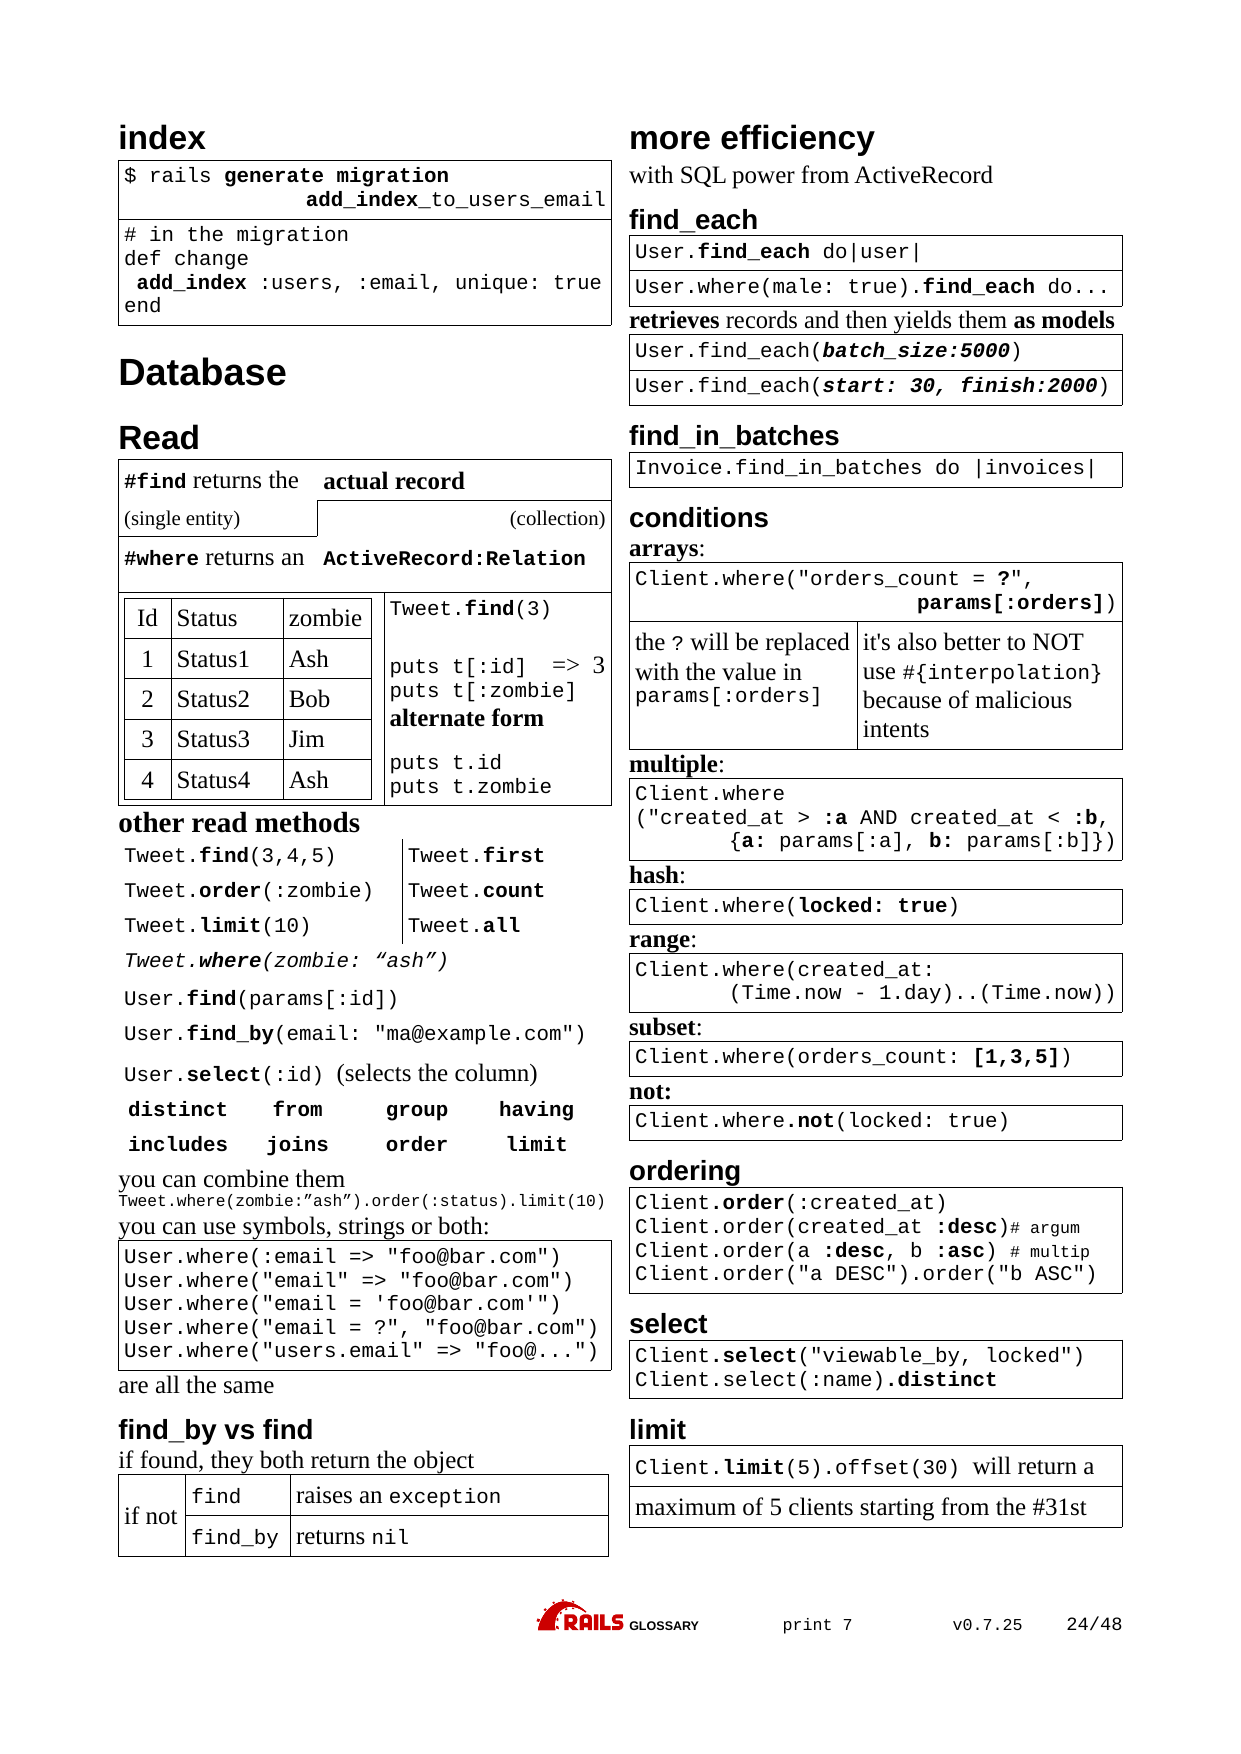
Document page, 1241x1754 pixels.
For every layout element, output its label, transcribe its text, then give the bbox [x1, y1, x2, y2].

text you can use symbols, strings or both: [118, 1211, 611, 1240]
subtitle select [629, 1308, 1122, 1339]
subtitle index [118, 118, 611, 157]
table_header User.find_each(batch_size:5000) [630, 335, 1122, 369]
table_cell joins [238, 1129, 357, 1164]
subtitle find_in_batches [629, 420, 1122, 452]
table_cell limit [477, 1129, 596, 1164]
table_cell Jim [284, 720, 371, 759]
table_header Client.where ("created_at > :a AND created_at < :b, {a: params[:a], b: params[:b]}) [630, 779, 1122, 860]
table_cell User.find_each(start: 30, finish:2000) [630, 371, 1122, 405]
table_header Status [172, 599, 283, 638]
table_cell Status3 [172, 720, 283, 759]
table_cell Tweet.order(:zombie) [118, 874, 402, 909]
subtitle Database [118, 350, 611, 393]
table_header Invoice.find_in_batches do |invoices| [630, 453, 1122, 487]
table_cell the ? will be replaced with the value in params[:orders] [630, 622, 857, 748]
subtitle ordering [629, 1155, 1122, 1187]
table_cell Tweet.all [403, 909, 596, 944]
table_cell Ash [284, 639, 371, 678]
table_cell ActiveRecord:Relation [317, 536, 611, 592]
table_header Client.where(locked: true) [630, 890, 1122, 924]
table_header actual record [317, 460, 611, 500]
table_header zombie [284, 599, 371, 638]
text with SQL power from ActiveRecord [629, 160, 1122, 188]
text not: [629, 1077, 1122, 1104]
table_cell Ash [284, 760, 371, 799]
table_cell Tweet.where(zombie: “ash”) [118, 944, 596, 982]
text range: [629, 925, 1122, 953]
table_cell Bob [284, 679, 371, 719]
table_cell (collection) [318, 501, 611, 536]
table_header Id [125, 599, 171, 638]
table_cell 3 [125, 720, 171, 759]
table_header Client.where.not(locked: true) [630, 1106, 1122, 1140]
table_header [119, 593, 384, 805]
subtitle Read [118, 418, 611, 456]
table_cell User.select(:id) (selects the column) [118, 1053, 596, 1093]
table_cell Status4 [172, 760, 283, 799]
subtitle conditions [629, 502, 1122, 533]
subtitle limit [629, 1413, 1122, 1445]
table_header find [186, 1475, 290, 1515]
table_cell Tweet.limit(10) [118, 909, 402, 944]
table_cell returns nil [291, 1516, 608, 1556]
table_cell Tweet.count [403, 874, 596, 909]
table_cell from [238, 1094, 357, 1129]
table_cell 1 [125, 639, 171, 678]
table_header raises an exception [291, 1475, 608, 1515]
text retrieves records and then yields them as models [629, 307, 1122, 334]
subtitle more efficiency [629, 118, 1122, 157]
table_cell #where returns an [119, 537, 317, 592]
table_header Tweet.find(3) puts t[:id] => 3 puts t[:zombie] alternate form puts t.id puts t.zombie [385, 593, 611, 805]
table_header Tweet.find(3,4,5) [118, 839, 402, 874]
table_header Client.where(orders_count: [1,3,5]) [630, 1042, 1122, 1076]
table_header Client.where("orders_count = ?", params[:orders]) [630, 563, 1122, 621]
table_cell order [357, 1129, 477, 1164]
table_header Tweet.first [403, 839, 596, 874]
table_cell # in the migration def change add_index :users, :email, unique: true end [119, 220, 611, 325]
subtitle find_each [629, 203, 1122, 235]
table_cell group [357, 1094, 477, 1129]
table_cell having [477, 1094, 596, 1129]
table_cell Status2 [172, 679, 283, 719]
table_header if not [119, 1475, 185, 1556]
text you can combine them [118, 1164, 611, 1192]
table_cell it's also better to NOT use #{interpolation} because of malicious intents [858, 622, 1122, 748]
table_header $ rails generate migration add_index_to_users_email [119, 161, 611, 218]
table_cell User.where(male: true).find_each do... [630, 271, 1122, 306]
table_cell 4 [125, 760, 171, 799]
text other read methods [118, 806, 611, 839]
table_header Client.where(created_at: (Time.now - 1.day)..(Time.now)) [630, 954, 1122, 1012]
table_header Client.select("viewable_by, locked") Client.select(:name).distinct [630, 1341, 1122, 1398]
table_cell (single entity) [119, 500, 317, 536]
table_cell distinct [118, 1094, 238, 1129]
text subset: [629, 1013, 1122, 1041]
table_header User.where(:email => "foo@bar.com") User.where("email" => "foo@bar.com") User.where("email = 'foo@bar.com'") User.where("email = ?", "foo@bar.com") User.where("users.email" => "foo@...") [119, 1241, 611, 1370]
text Tweet.where(zombie:”ash”).order(:status).limit(10) [118, 1192, 611, 1211]
table_cell User.find(params[:id]) [118, 982, 596, 1017]
table_cell 2 [125, 679, 171, 719]
text if found, they both return the object [118, 1445, 611, 1474]
text multiple: [629, 750, 1122, 777]
table_cell maximum of 5 clients starting from the #31st [630, 1487, 1122, 1527]
table_header User.find_each do|user| [630, 236, 1122, 270]
table_header Client.limit(5).offset(30) will return a [630, 1446, 1122, 1486]
table_cell includes [118, 1129, 238, 1164]
text are all the same [118, 1371, 611, 1399]
text hash: [629, 861, 1122, 889]
subtitle find_by vs find [118, 1413, 611, 1445]
table_header Client.order(:created_at) Client.order(created_at :desc)# argum Client.order(a :desc, b :asc) # multip Client.order("a DESC").order("b ASC") [630, 1188, 1122, 1293]
table_cell Status1 [172, 639, 283, 678]
text arrays: [629, 533, 1122, 562]
table_cell User.find_by(email: "ma@example.com") [118, 1018, 596, 1052]
table_cell find_by [186, 1516, 290, 1556]
table_header #find returns the [119, 460, 317, 500]
